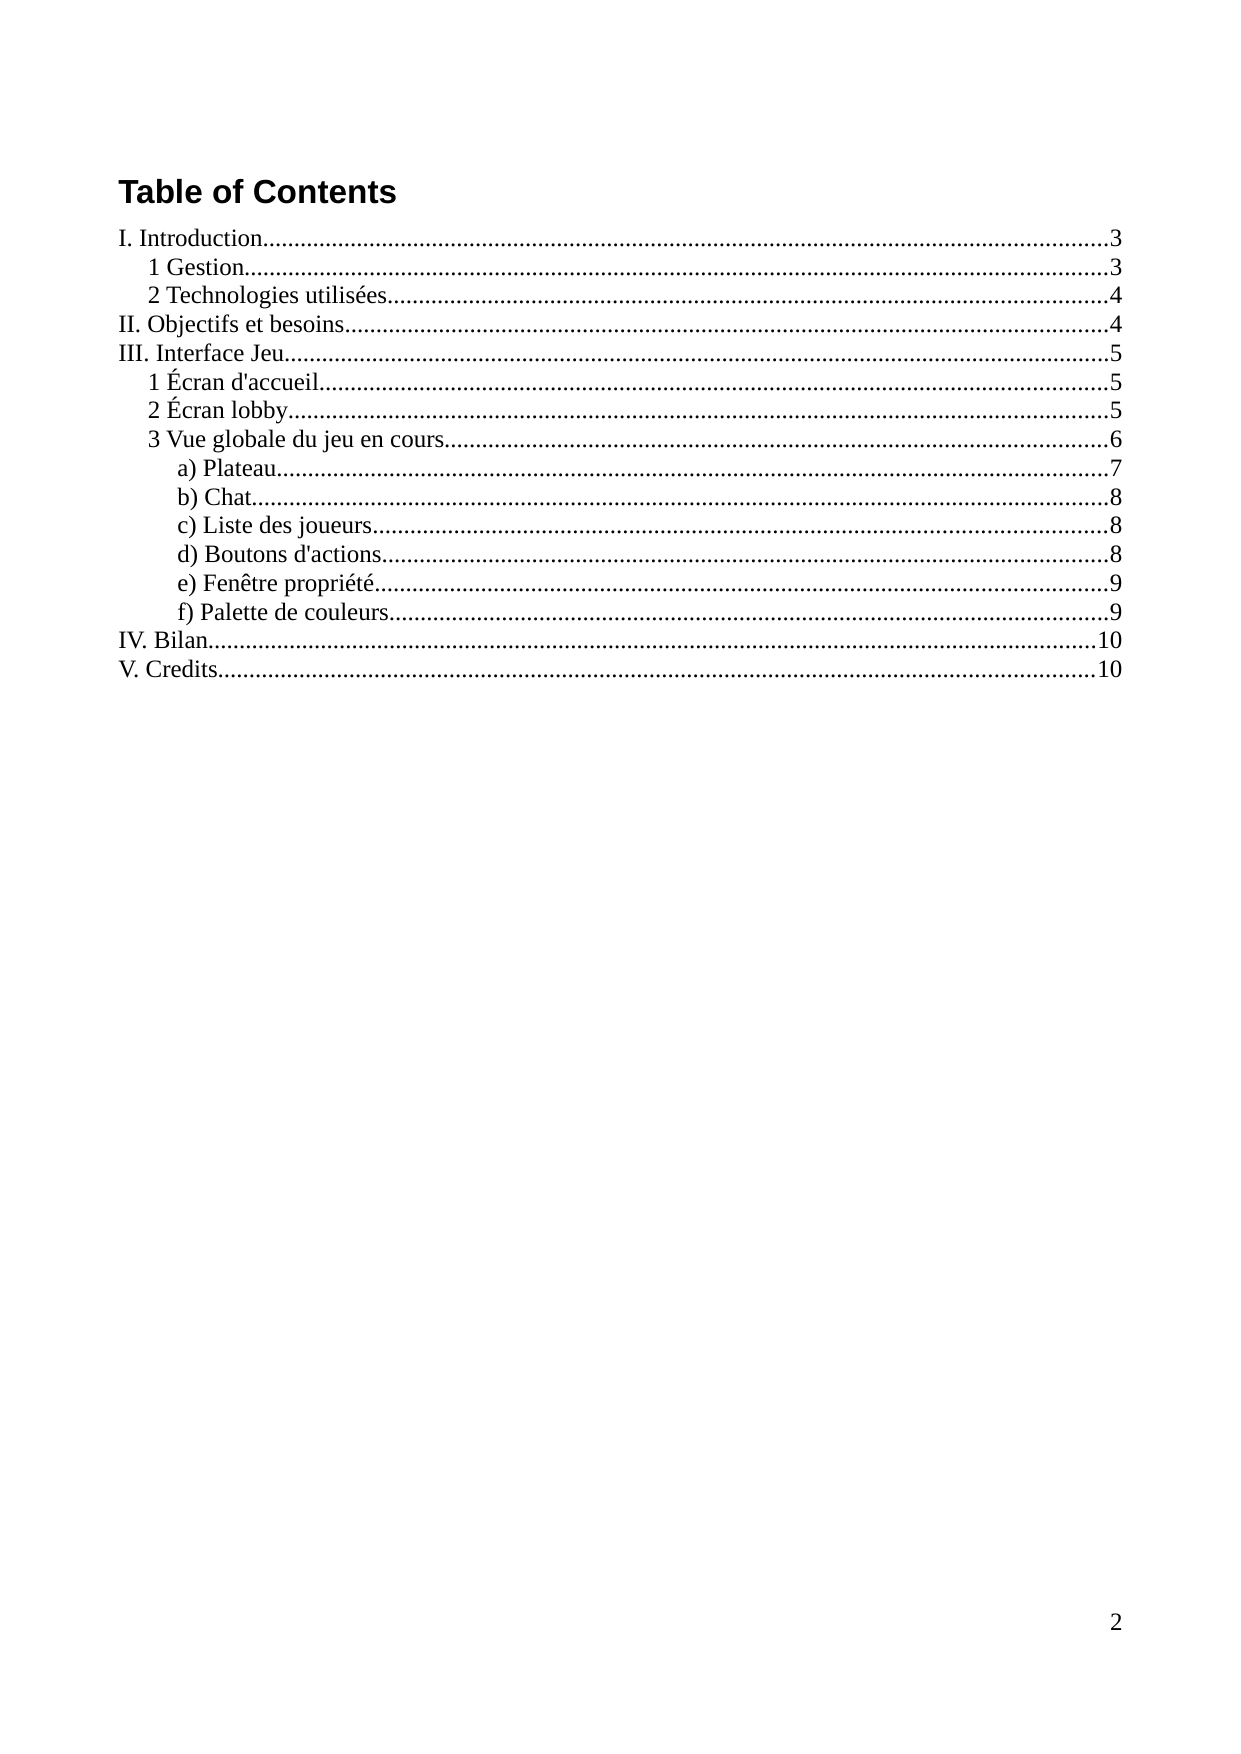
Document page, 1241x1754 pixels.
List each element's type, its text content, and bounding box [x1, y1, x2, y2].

text V. Credits 10 [118, 654, 1122, 683]
text III. Interface Jeu 5 [118, 338, 1122, 367]
text a) Plateau 7 [177, 453, 1122, 482]
text 1 Gestion 3 [148, 252, 1122, 280]
text b) Chat 8 [177, 482, 1122, 510]
text d) Boutons d'actions 8 [177, 539, 1122, 568]
text 3 Vue globale du jeu en cours 6 [148, 424, 1122, 453]
text 2 Écran lobby 5 [148, 395, 1122, 424]
text e) Fenêtre propriété 9 [177, 568, 1122, 597]
text II. Objectifs et besoins 4 [118, 309, 1122, 338]
text 1 Écran d'accueil 5 [148, 367, 1122, 395]
text IV. Bilan 10 [118, 625, 1122, 654]
text 2 Technologies utilisées 4 [148, 280, 1122, 309]
text c) Liste des joueurs 8 [177, 510, 1122, 539]
text f) Palette de couleurs 9 [177, 597, 1122, 625]
text I. Introduction 3 [118, 223, 1122, 252]
subtitle Table of Contents [118, 172, 1122, 210]
